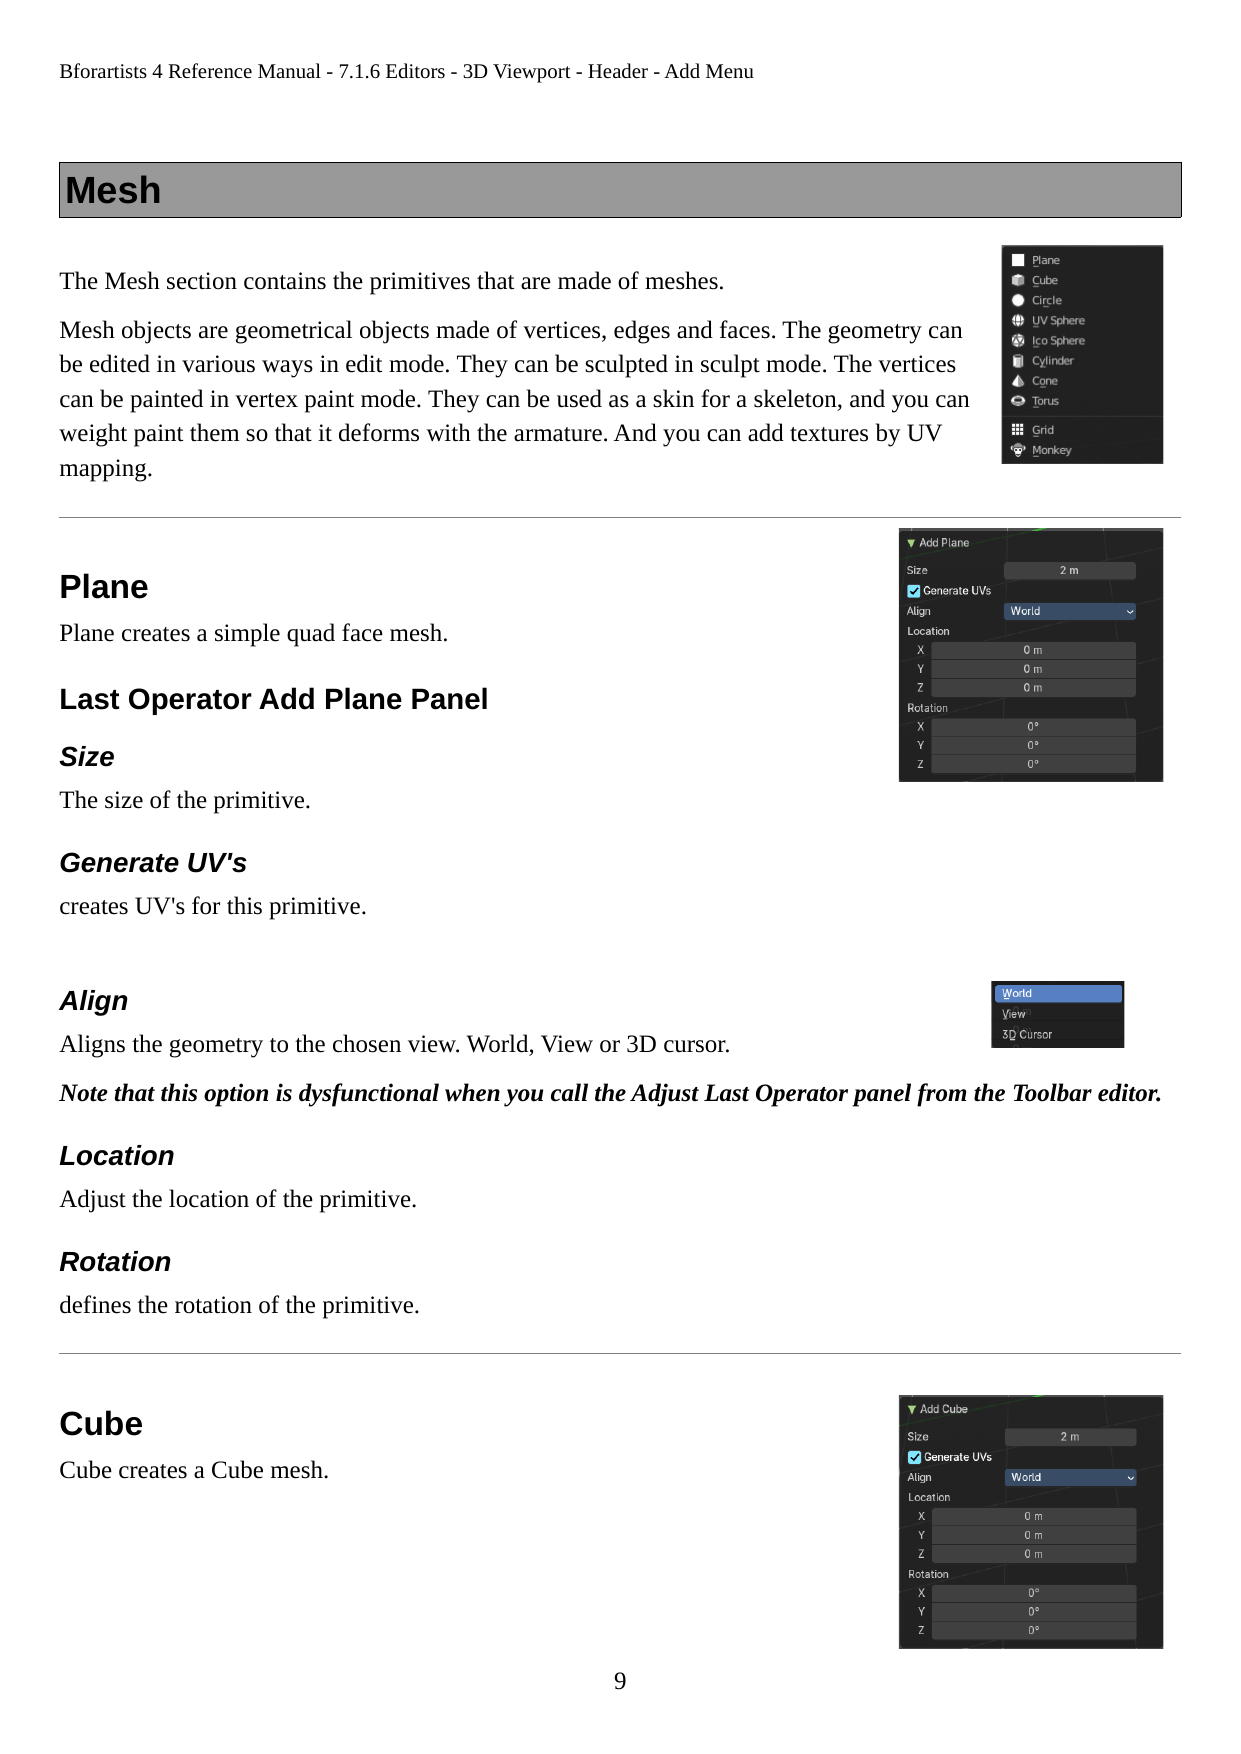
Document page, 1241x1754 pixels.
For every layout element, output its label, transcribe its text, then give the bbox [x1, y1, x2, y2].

subtitle Align [59, 952, 1181, 1016]
subtitle Cube [59, 1404, 898, 1442]
text Cube creates a Cube mesh. [59, 1455, 898, 1484]
text Plane creates a simple quad face mesh. [59, 618, 898, 647]
subtitle [1164, 567, 1181, 606]
text The size of the primitive. [59, 785, 1181, 814]
text Note that this option is dysfunctional when you call the Adjust Last Operator panel from the Toolbar editor. [59, 1078, 1181, 1107]
table_header Mesh [60, 163, 1181, 217]
subtitle Last Operator Add Plane Panel [59, 682, 898, 716]
text Aligns the geometry to the chosen view. World, View or 3D cursor. [59, 1029, 1181, 1057]
picture [898, 1395, 1164, 1649]
text creates UV's for this primitive. [59, 891, 1181, 920]
text The Mesh section contains the primitives that are made of meshes. [59, 266, 1001, 295]
subtitle Size [59, 741, 898, 772]
subtitle [1164, 1404, 1181, 1442]
subtitle Generate UV's [59, 847, 1181, 878]
text defines the rotation of the primitive. [59, 1290, 1181, 1318]
subtitle Location [59, 1139, 1181, 1171]
text Adjust the location of the primitive. [59, 1184, 1181, 1212]
picture [898, 528, 1164, 782]
picture [991, 981, 1125, 1048]
subtitle [1164, 741, 1181, 772]
subtitle Plane [59, 567, 898, 606]
subtitle Rotation [59, 1245, 1181, 1277]
picture [1001, 245, 1164, 464]
text Mesh objects are geometrical objects made of vertices, edges and faces. The geometry can be edited in various ways in edit mode. They can be sculpted in sculpt mode. The vertices can be painted in vertex paint mode. They can be used as a skin for a skeleton, and you can weight paint them so that it deforms with the armature. And you can add textures by UV mapping. [59, 315, 1181, 482]
